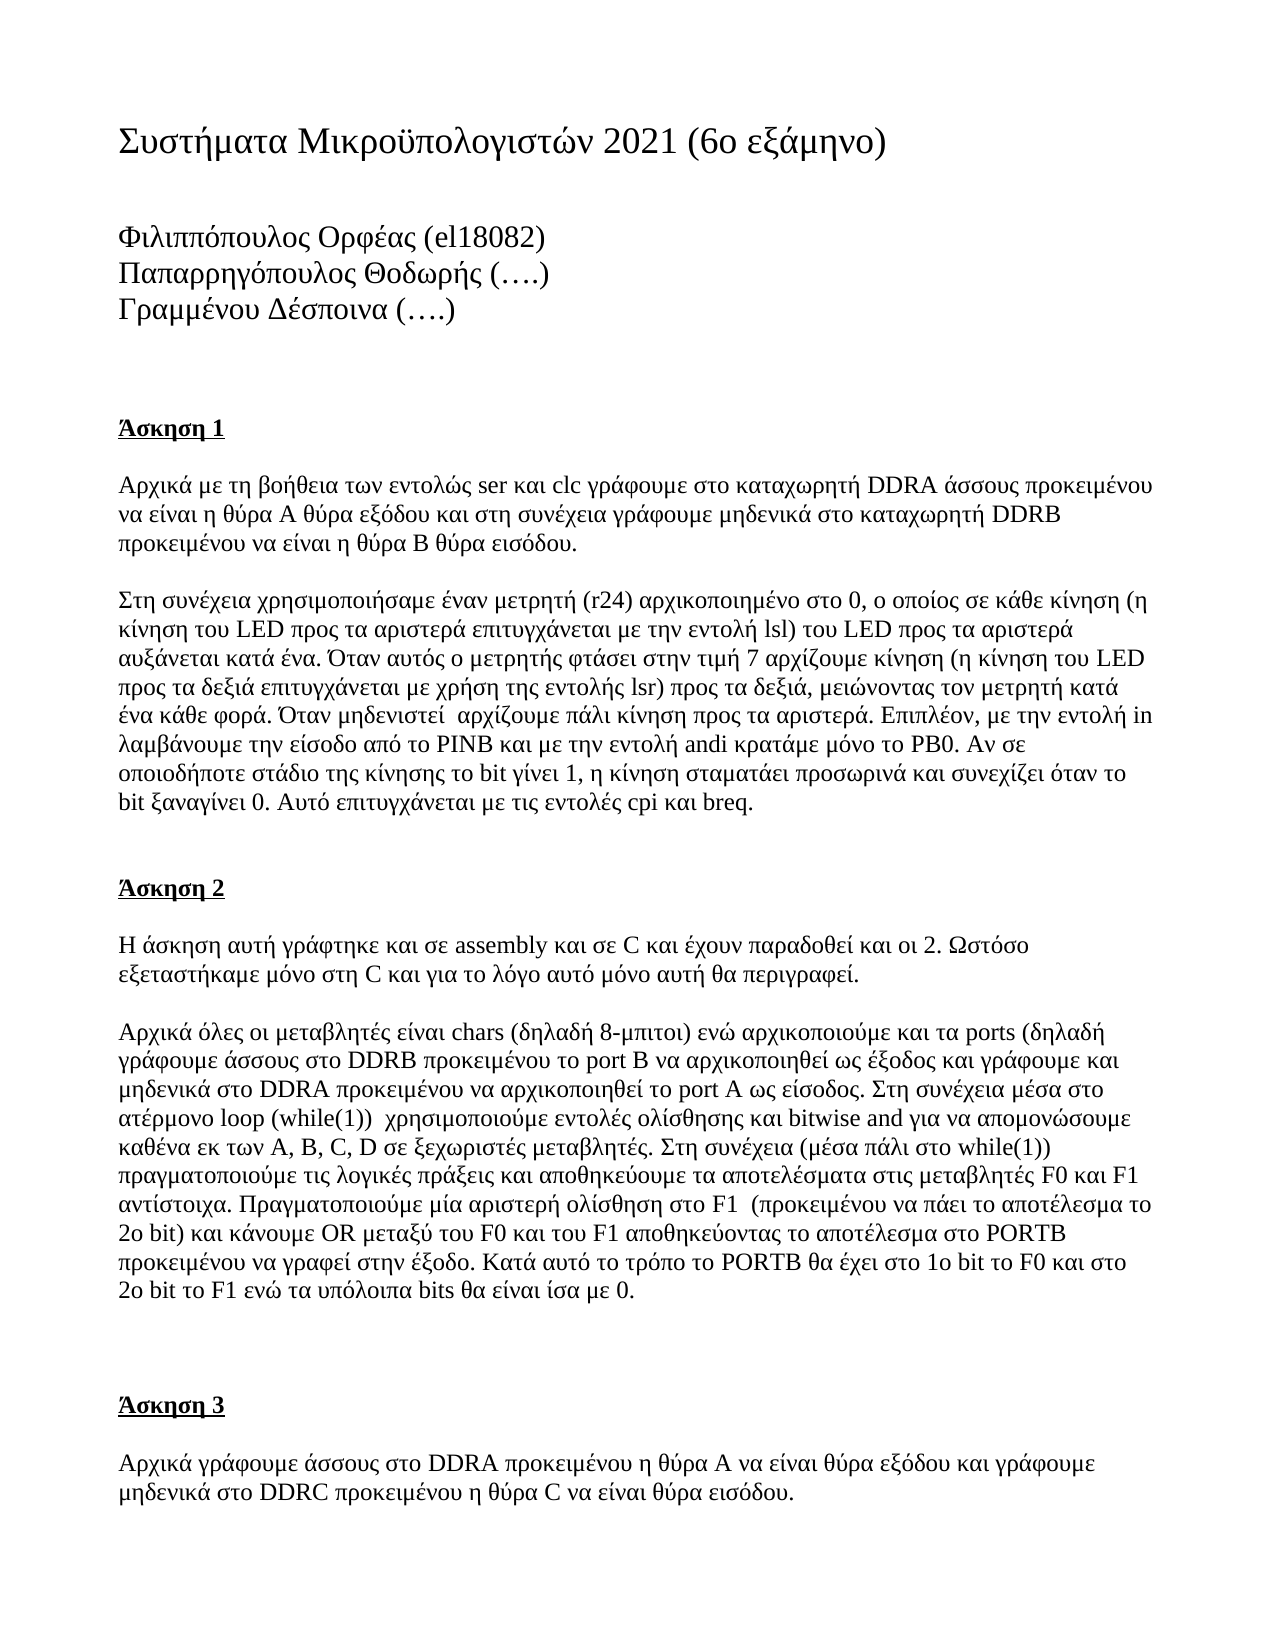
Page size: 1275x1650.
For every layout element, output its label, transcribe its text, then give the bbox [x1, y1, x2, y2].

text Αρχικά γράφουμε άσσους στο DDRA προκειμένου η θύρα Α να είναι θύρα εξόδου και γράφουμε μηδενικά στο DDRC προκειμένου η θύρα C να είναι θύρα εισόδου. [118, 1448, 1157, 1505]
text Γραμμένου Δέσποινα (….) [118, 291, 1157, 327]
text Άσκηση 2 [118, 873, 1157, 902]
text Στη συνέχεια χρησιμοποιήσαμε έναν μετρητή (r24) αρχικοποιημένο στο 0, ο οποίος σε κάθε κίνηση (η κίνηση του LED προς τα αριστερά επιτυγχάνεται με την εντολή lsl) του LED προς τα αριστερά αυξάνεται κατά ένα. Όταν αυτός ο μετρητής φτάσει στην τιμή 7 αρχίζουμε κίνηση (η κίνηση του LED προς τα δεξιά επιτυγχάνεται με χρήση της εντολής lsr) προς τα δεξιά, μειώνοντας τον μετρητή κατά ένα κάθε φορά. Όταν μηδενιστεί αρχίζουμε πάλι κίνηση προς τα αριστερά. Επιπλέον, με την εντολή in λαμβάνουμε την είσοδο από το PINΒ και με την εντολή andi κρατάμε μόνο το PB0. Αν σε οποιοδήποτε στάδιο της κίνησης το bit γίνει 1, η κίνηση σταματάει προσωρινά και συνεχίζει όταν το bit ξαναγίνει 0. Αυτό επιτυγχάνεται με τις εντολές cpi και breq. [118, 585, 1157, 815]
text Αρχικά με τη βοήθεια των εντολώς ser και clc γράφουμε στο καταχωρητή DDRA άσσους προκειμένου να είναι η θύρα Α θύρα εξόδου και στη συνέχεια γράφουμε μηδενικά στο καταχωρητή DDRB προκειμένου να είναι η θύρα Β θύρα εισόδου. [118, 470, 1157, 557]
text Συστήματα Μικροϋπολογιστών 2021 (6ο εξάμηνο) [118, 118, 1157, 161]
text Φιλιππόπουλος Ορφέας (el18082) [118, 219, 1157, 255]
text Άσκηση 1 [118, 413, 1157, 442]
text Παπαρρηγόπουλος Θοδωρής (….) [118, 255, 1157, 291]
text Άσκηση 3 [118, 1390, 1157, 1419]
text Η άσκηση αυτή γράφτηκε και σε assembly και σε C και έχουν παραδοθεί και οι 2. Ωστόσο εξεταστήκαμε μόνο στη C και για το λόγο αυτό μόνο αυτή θα περιγραφεί. [118, 930, 1157, 988]
text Αρχικά όλες οι μεταβλητές είναι chars (δηλαδή 8-μπιτοι) ενώ αρχικοποιούμε και τα ports (δηλαδή γράφουμε άσσους στο DDRB προκειμένου το port B να αρχικοποιηθεί ως έξοδος και γράφουμε και μηδενικά στο DDRA προκειμένου να αρχικοποιηθεί το port A ως είσοδος. Στη συνέχεια μέσα στο ατέρμονο loop (while(1)) χρησιμοποιούμε εντολές ολίσθησης και bitwise and για να απομονώσουμε καθένα εκ των A, B, C, D σε ξεχωριστές μεταβλητές. Στη συνέχεια (μέσα πάλι στο while(1)) πραγματοποιούμε τις λογικές πράξεις και αποθηκεύουμε τα αποτελέσματα στις μεταβλητές F0 και F1 αντίστοιχα. Πραγματοποιούμε μία αριστερή ολίσθηση στο F1 (προκειμένου να πάει το αποτέλεσμα το 2ο bit) και κάνουμε OR μεταξύ του F0 και του F1 αποθηκεύοντας το αποτέλεσμα στο PORTB προκειμένου να γραφεί στην έξοδο. Κατά αυτό το τρόπο το PORTB θα έχει στο 1ο bit το F0 και στο 2ο bit το F1 ενώ τα υπόλοιπα bits θα είναι ίσα με 0. [118, 1017, 1157, 1304]
